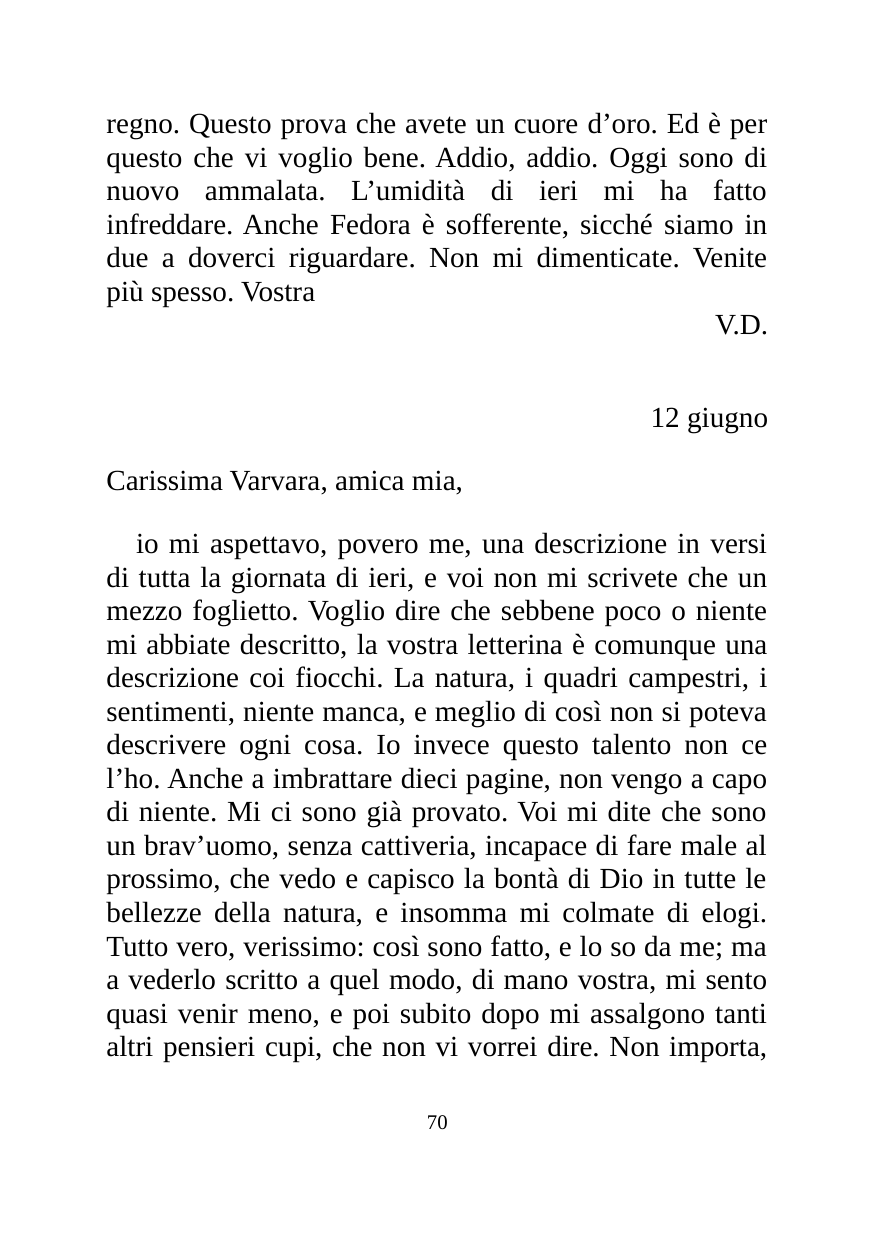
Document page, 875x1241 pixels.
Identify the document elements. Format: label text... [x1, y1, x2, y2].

text Carissima Varvara, amica mia, [106, 463, 768, 497]
text io mi aspettavo, povero me, una descrizione in versi di tutta la giornata di ieri, e voi non mi scrivete che un mezzo foglietto. Voglio dire che sebbene poco o niente mi abbiate descritto, la vostra letterina è comunque una descrizione coi fiocchi. La natura, i quadri campestri, i sentimenti, niente manca, e meglio di così non si poteva descrivere ogni cosa. Io invece questo talento non ce l’ho. Anche a imbrattare dieci pagine, non vengo a capo di niente. Mi ci sono già provato. Voi mi dite che sono un brav’uomo, senza cattiveria, incapace di fare male al prossimo, che vedo e capisco la bontà di Dio in tutte le bellezze della natura, e insomma mi colmate di elogi. Tutto vero, verissimo: così sono fatto, e lo so da me; ma a vederlo scritto a quel modo, di mano vostra, mi sento quasi venir meno, e poi subito dopo mi assalgono tanti altri pensieri cupi, che non vi vorrei dire. Non importa, [106, 526, 768, 1063]
text 12 giugno [106, 400, 768, 434]
text V.D. [106, 307, 768, 341]
text regno. Questo prova che avete un cuore d’oro. Ed è per questo che vi voglio bene. Addio, addio. Oggi sono di nuovo ammalata. L’umidità di ieri mi ha fatto infreddare. Anche Fedora è sofferente, sicché siamo in due a doverci riguardare. Non mi dimenticate. Venite più spesso. Vostra [106, 106, 768, 307]
